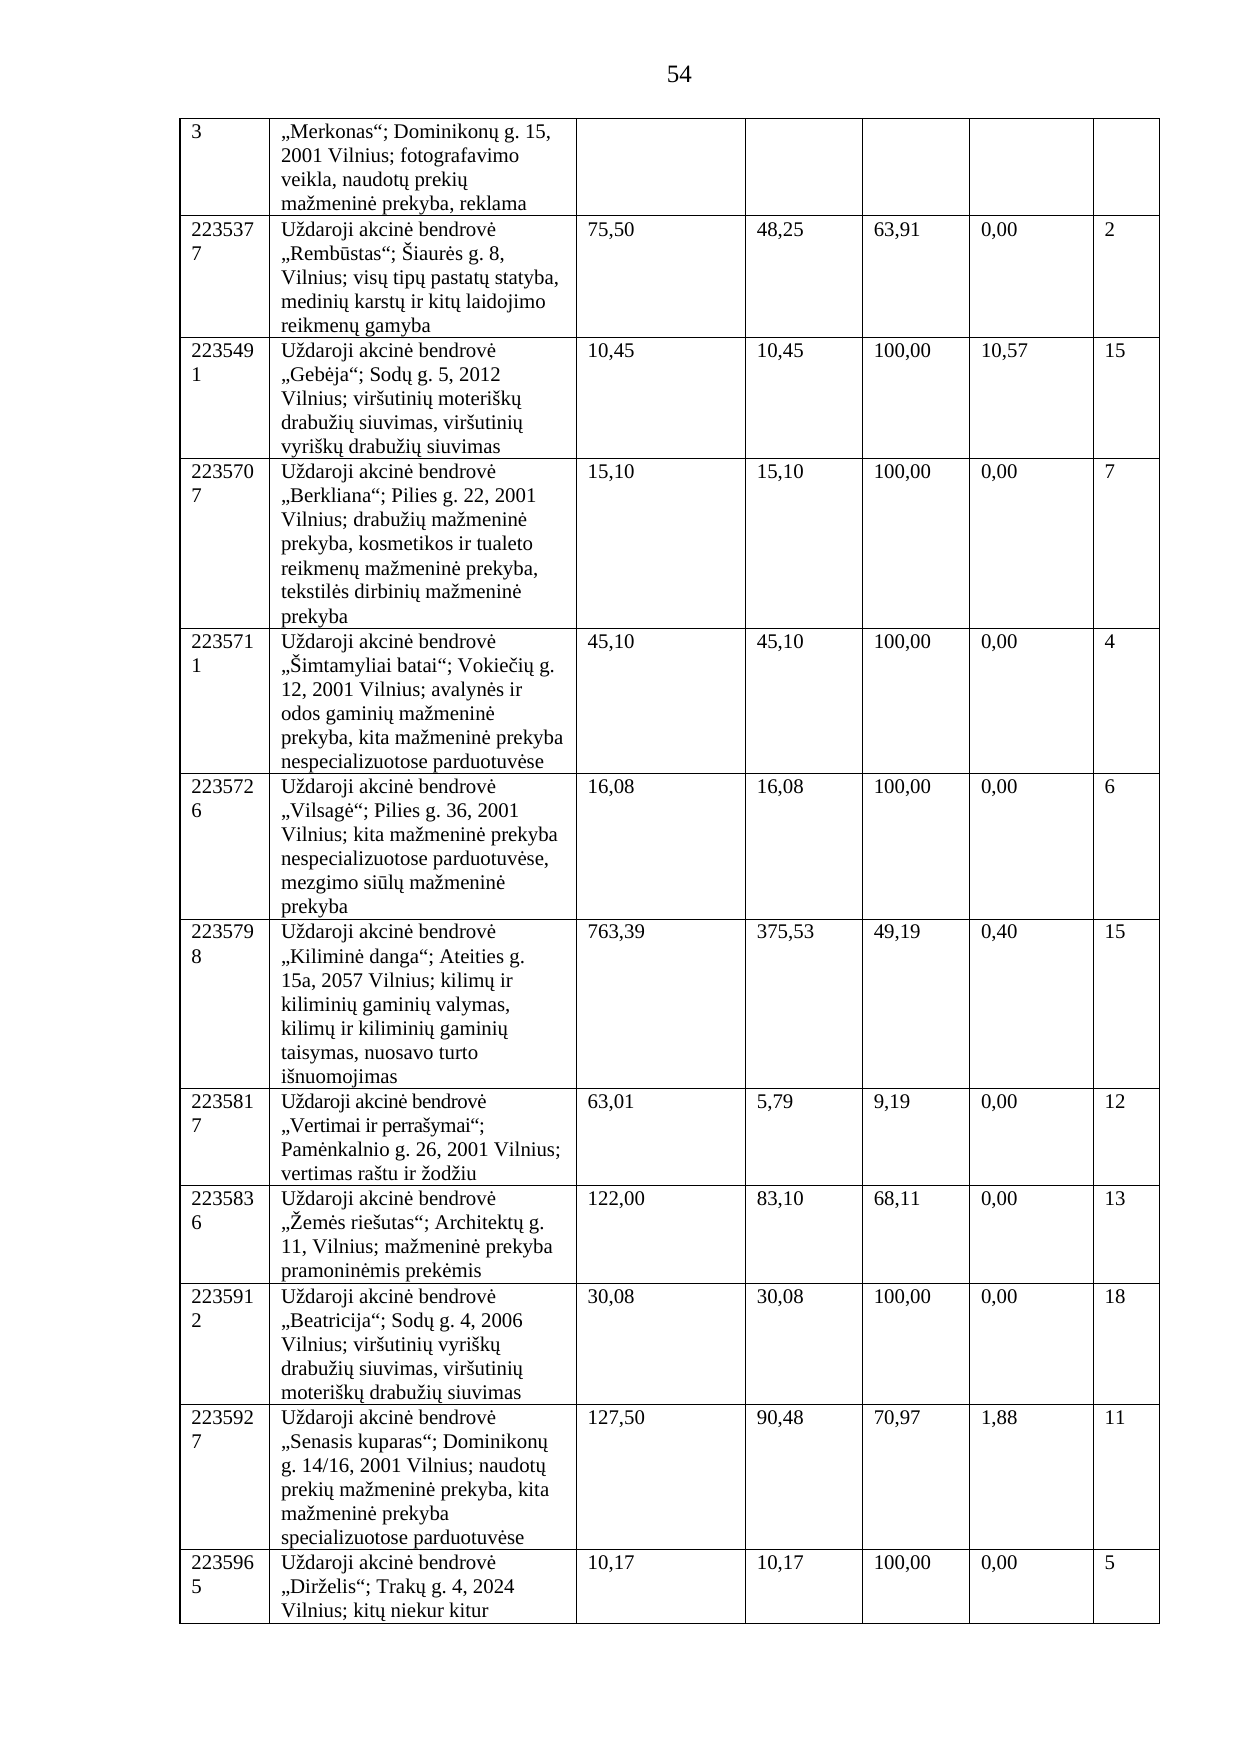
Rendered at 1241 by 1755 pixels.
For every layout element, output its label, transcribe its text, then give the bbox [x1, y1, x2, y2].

table_cell [1189, 1283, 1198, 1404]
table_cell [1160, 458, 1189, 628]
table_cell 70,97 [863, 1405, 969, 1549]
table_cell 2235377 [181, 216, 269, 337]
table_cell 2235726 [181, 774, 269, 918]
table_cell 0,00 [970, 216, 1093, 337]
table_cell 6 [1094, 774, 1159, 918]
table_cell 2235711 [181, 629, 269, 773]
table_cell 5,79 [746, 1089, 862, 1185]
table_cell 2235817 [181, 1089, 269, 1185]
table_cell 45,10 [577, 629, 745, 773]
table_cell [1160, 1283, 1189, 1404]
table_cell [1189, 628, 1198, 773]
table_cell [1160, 337, 1189, 458]
table_cell 45,10 [746, 629, 862, 773]
table_cell 48,25 [746, 216, 862, 337]
table_cell [1189, 337, 1198, 458]
table_cell 63,01 [577, 1089, 745, 1185]
table_cell 7 [1094, 459, 1159, 628]
table_cell 68,11 [863, 1186, 969, 1282]
table_cell 3 [181, 119, 269, 215]
table_cell 9,19 [863, 1089, 969, 1185]
table_cell 0,00 [970, 1186, 1093, 1282]
table_cell Uždaroji akcinė bendrovė „Žemės riešutas“; Architektų g. 11, Vilnius; mažmeninė prekyba pramoninėmis prekėmis [270, 1186, 576, 1282]
table_cell 1,88 [970, 1405, 1093, 1549]
table_cell 2 [1094, 216, 1159, 337]
table_cell 10,57 [970, 338, 1093, 458]
table_cell [970, 119, 1093, 215]
table_cell 15,10 [577, 459, 745, 628]
table_cell 5 [1094, 1550, 1159, 1622]
table_cell 122,00 [577, 1186, 745, 1282]
table_cell 10,17 [577, 1550, 745, 1622]
table_cell „Merkonas“; Dominikonų g. 15, 2001 Vilnius; fotografavimo veikla, naudotų prekių mažmeninė prekyba, reklama [270, 119, 576, 215]
table_cell 18 [1094, 1284, 1159, 1404]
table_cell 10,45 [577, 338, 745, 458]
table_cell 100,00 [863, 338, 969, 458]
table_cell Uždaroji akcinė bendrovė „Vertimai ir perrašymai“; Pamėnkalnio g. 26, 2001 Vilnius; vertimas raštu ir žodžiu [270, 1089, 576, 1185]
table_cell [1189, 773, 1198, 918]
table_cell 0,40 [970, 920, 1093, 1088]
table_cell Uždaroji akcinė bendrovė „Beatricija“; Sodų g. 4, 2006 Vilnius; viršutinių vyriškų drabužių siuvimas, viršutinių moteriškų drabužių siuvimas [270, 1284, 576, 1404]
table_cell [1160, 1185, 1189, 1282]
table_cell [863, 119, 969, 215]
table_cell 0,00 [970, 1550, 1093, 1622]
table_cell [1189, 118, 1198, 215]
table_cell Uždaroji akcinė bendrovė „Berkliana“; Pilies g. 22, 2001 Vilnius; drabužių mažmeninė prekyba, kosmetikos ir tualeto reikmenų mažmeninė prekyba, tekstilės dirbinių mažmeninė prekyba [270, 459, 576, 628]
table_cell 100,00 [863, 629, 969, 773]
table_cell [1160, 773, 1189, 918]
table_cell [1160, 118, 1189, 215]
table_cell 12 [1094, 1089, 1159, 1185]
table_cell 90,48 [746, 1405, 862, 1549]
table_cell Uždaroji akcinė bendrovė „Senasis kuparas“; Dominikonų g. 14/16, 2001 Vilnius; naudotų prekių mažmeninė prekyba, kita mažmeninė prekyba specializuotose parduotuvėse [270, 1405, 576, 1549]
table_cell 63,91 [863, 216, 969, 337]
table_cell 11 [1094, 1405, 1159, 1549]
table_cell Uždaroji akcinė bendrovė „Šimtamyliai batai“; Vokiečių g. 12, 2001 Vilnius; avalynės ir odos gaminių mažmeninė prekyba, kita mažmeninė prekyba nespecializuotose parduotuvėse [270, 629, 576, 773]
table_cell 0,00 [970, 774, 1093, 918]
table_cell Uždaroji akcinė bendrovė „Dirželis“; Trakų g. 4, 2024 Vilnius; kitų niekur kitur [270, 1550, 576, 1622]
table_cell 0,00 [970, 1284, 1093, 1404]
table_cell 100,00 [863, 1550, 969, 1622]
table_cell [1189, 215, 1198, 337]
table_cell [1189, 1549, 1198, 1622]
table_cell 13 [1094, 1186, 1159, 1282]
table_cell 16,08 [746, 774, 862, 918]
table_cell [1160, 628, 1189, 773]
table_cell 2235707 [181, 459, 269, 628]
table_cell 100,00 [863, 459, 969, 628]
table_cell [1160, 1088, 1189, 1185]
table_cell [1160, 919, 1189, 1088]
table_cell 0,00 [970, 1089, 1093, 1185]
table_cell 2235965 [181, 1550, 269, 1622]
table_cell 127,50 [577, 1405, 745, 1549]
table_cell [1189, 1088, 1198, 1185]
table_cell Uždaroji akcinė bendrovė „Vilsagė“; Pilies g. 36, 2001 Vilnius; kita mažmeninė prekyba nespecializuotose parduotuvėse, mezgimo siūlų mažmeninė prekyba [270, 774, 576, 918]
table_cell 30,08 [746, 1284, 862, 1404]
table_cell [1189, 1404, 1198, 1549]
table_cell [1160, 1404, 1189, 1549]
table_cell [1160, 215, 1189, 337]
table_cell 15 [1094, 920, 1159, 1088]
table_cell 2235798 [181, 920, 269, 1088]
table_cell 10,17 [746, 1550, 862, 1622]
table_cell 2235912 [181, 1284, 269, 1404]
table_cell 2235927 [181, 1405, 269, 1549]
table_cell 763,39 [577, 920, 745, 1088]
table_cell 10,45 [746, 338, 862, 458]
table_cell 30,08 [577, 1284, 745, 1404]
table_cell 49,19 [863, 920, 969, 1088]
table_cell 2235491 [181, 338, 269, 458]
table_cell [1189, 1185, 1198, 1282]
table_cell 0,00 [970, 459, 1093, 628]
table_cell 15 [1094, 338, 1159, 458]
table_cell 16,08 [577, 774, 745, 918]
table_cell 100,00 [863, 774, 969, 918]
table_cell [577, 119, 745, 215]
table_cell [1189, 919, 1198, 1088]
table_cell 2235836 [181, 1186, 269, 1282]
table_cell 375,53 [746, 920, 862, 1088]
table_cell [1160, 1549, 1189, 1622]
table_cell Uždaroji akcinė bendrovė „Gebėja“; Sodų g. 5, 2012 Vilnius; viršutinių moteriškų drabužių siuvimas, viršutinių vyriškų drabužių siuvimas [270, 338, 576, 458]
table_cell 0,00 [970, 629, 1093, 773]
table_cell 75,50 [577, 216, 745, 337]
table_cell 15,10 [746, 459, 862, 628]
table_cell 83,10 [746, 1186, 862, 1282]
table_cell [1094, 119, 1159, 215]
table_cell Uždaroji akcinė bendrovė „Kiliminė danga“; Ateities g. 15a, 2057 Vilnius; kilimų ir kiliminių gaminių valymas, kilimų ir kiliminių gaminių taisymas, nuosavo turto išnuomojimas [270, 920, 576, 1088]
table_cell 100,00 [863, 1284, 969, 1404]
table_cell Uždaroji akcinė bendrovė „Rembūstas“; Šiaurės g. 8, Vilnius; visų tipų pastatų statyba, medinių karstų ir kitų laidojimo reikmenų gamyba [270, 216, 576, 337]
table_cell [746, 119, 862, 215]
table_cell 4 [1094, 629, 1159, 773]
table_cell [1189, 458, 1198, 628]
